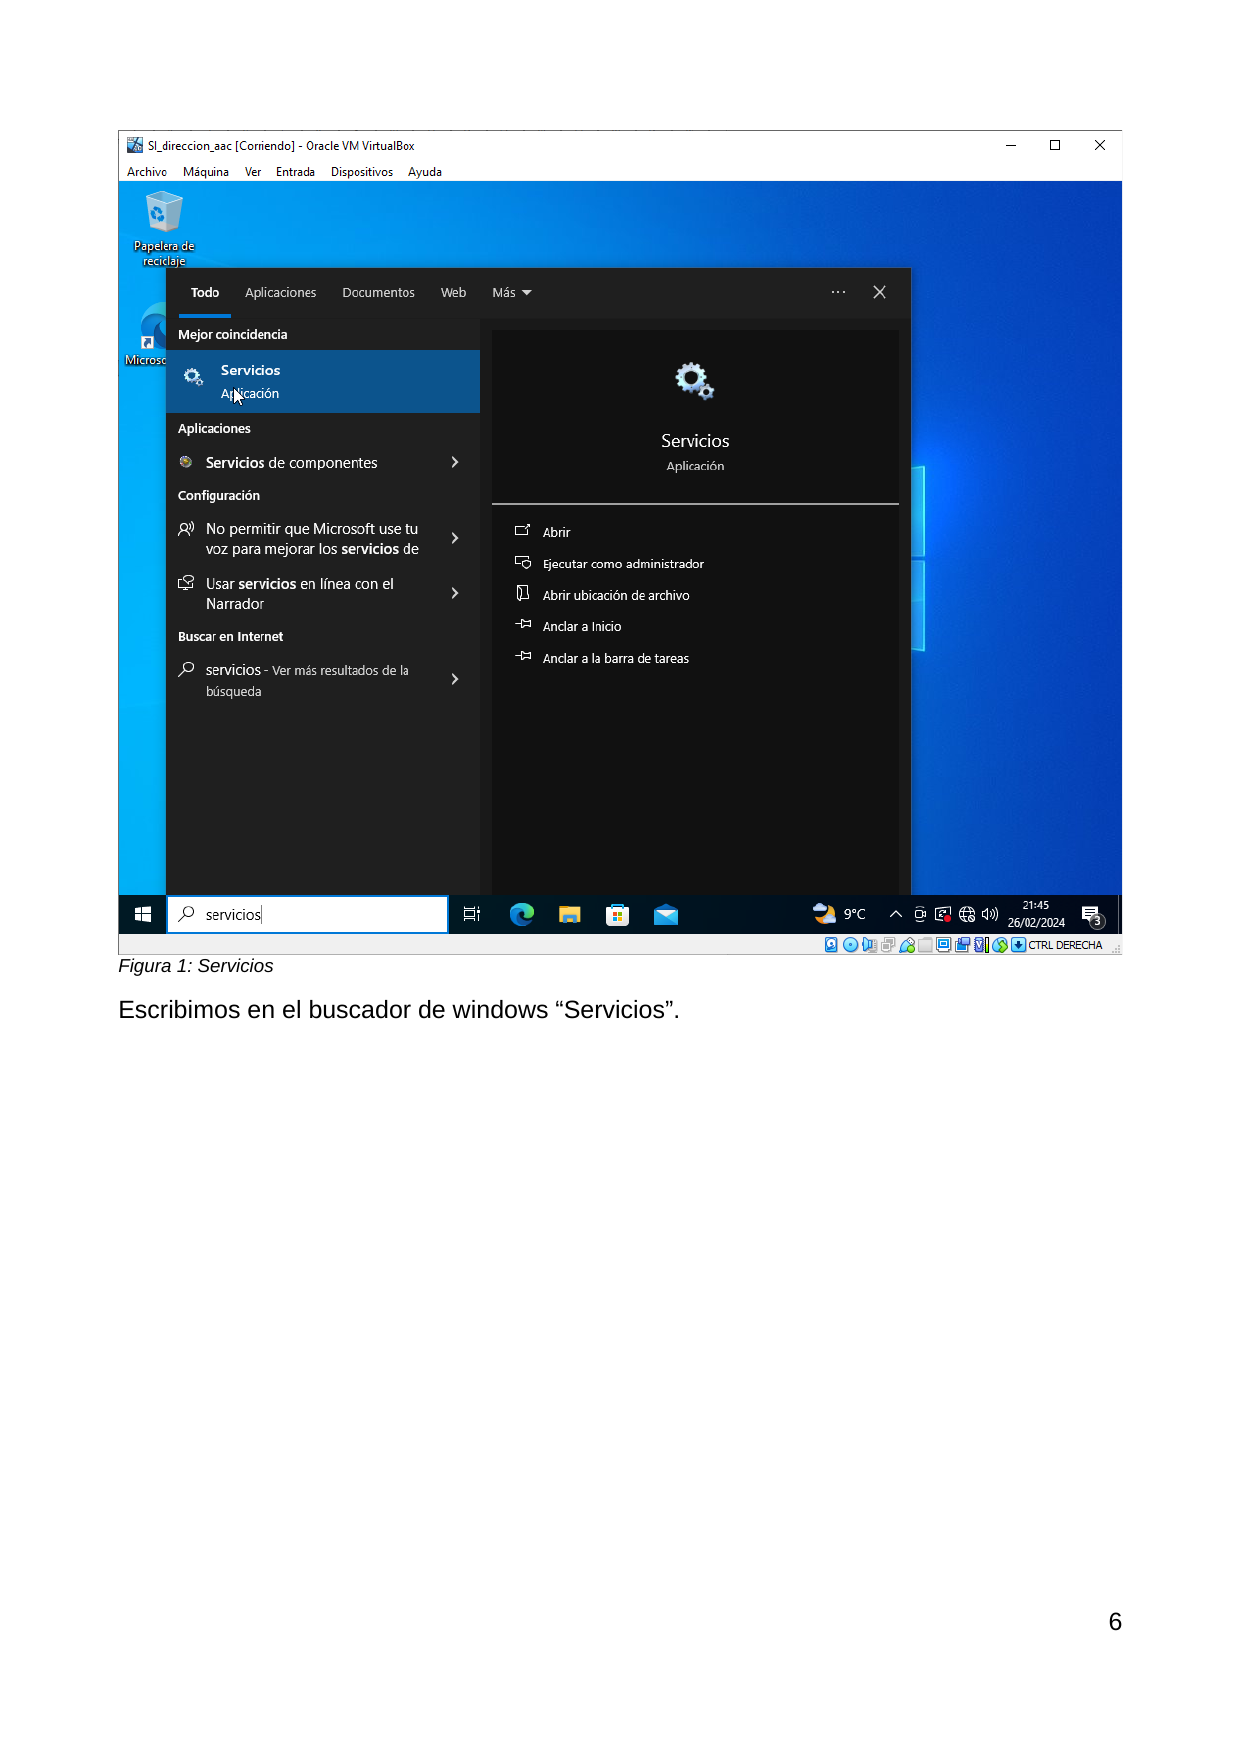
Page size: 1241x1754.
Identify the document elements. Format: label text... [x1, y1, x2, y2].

text Figura 1: Servicios [118, 955, 1122, 976]
picture [118, 130, 1123, 955]
picture [142, 242, 170, 252]
text Escribimos en el buscador de windows “Servicios”. [118, 995, 1122, 1024]
picture [182, 242, 193, 250]
picture [126, 356, 141, 363]
picture [118, 239, 140, 249]
